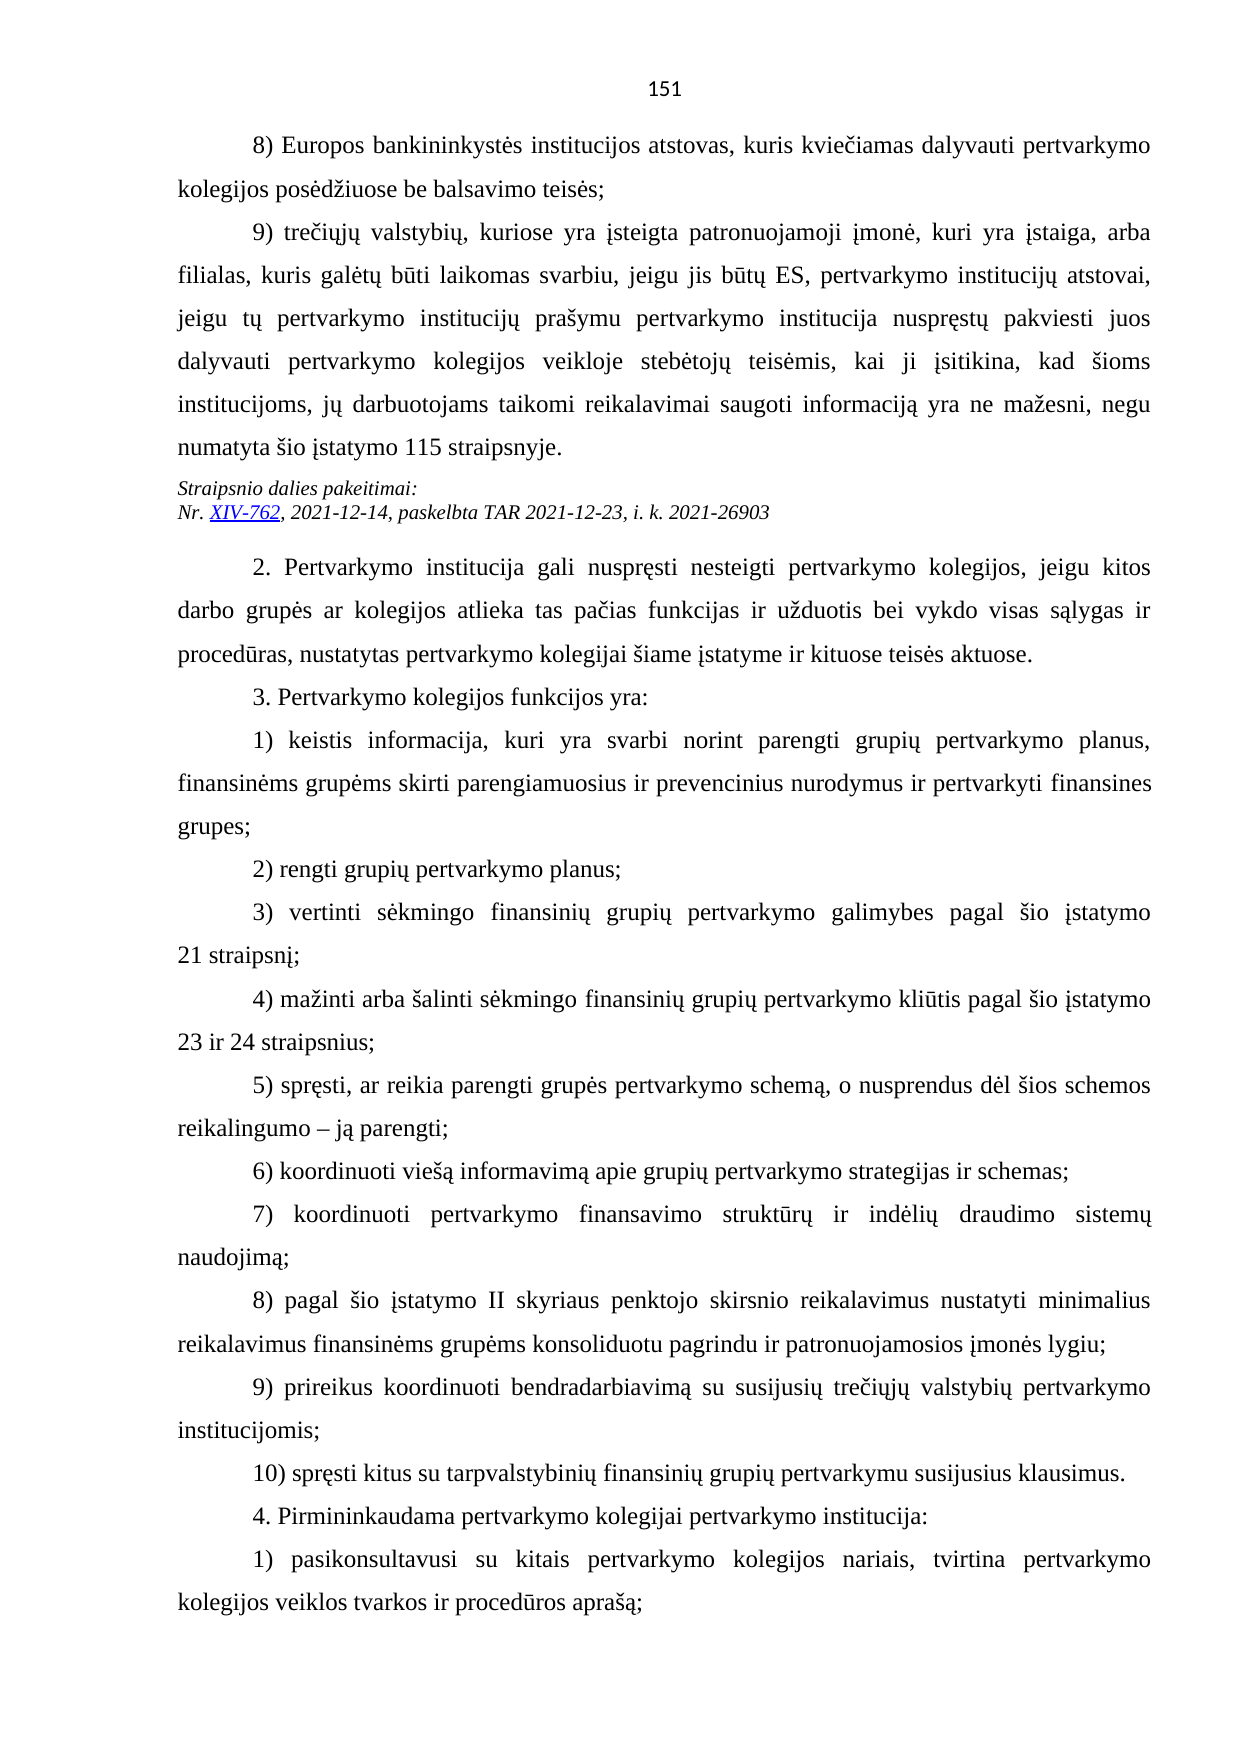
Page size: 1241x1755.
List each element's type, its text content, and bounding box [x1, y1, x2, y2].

text Straipsnio dalies pakeitimai: [177, 476, 1152, 500]
text 3) vertinti sėkmingo finansinių grupių pertvarkymo galimybes pagal šio įstatymo 21 straipsnį; [177, 897, 1152, 969]
text 4. Pirmininkaudama pertvarkymo kolegijai pertvarkymo institucija: [177, 1501, 1152, 1530]
text 6) koordinuoti viešą informavimą apie grupių pertvarkymo strategijas ir schemas; [177, 1156, 1152, 1185]
text 3. Pertvarkymo kolegijos funkcijos yra: [177, 682, 1152, 711]
text 2. Pertvarkymo institucija gali nuspręsti nesteigti pertvarkymo kolegijos, jeigu kitos darbo grupės ar kolegijos atlieka tas pačias funkcijas ir užduotis bei vykdo visas sąlygas ir procedūras, nustatytas pertvarkymo kolegijai šiame įstatyme ir kituose teisės aktuose. [177, 552, 1152, 667]
text 7) koordinuoti pertvarkymo finansavimo struktūrų ir indėlių draudimo sistemų naudojimą; [177, 1199, 1152, 1271]
text 5) spręsti, ar reikia parengti grupės pertvarkymo schemą, o nusprendus dėl šios schemos reikalingumo – ją parengti; [177, 1070, 1152, 1142]
text 1) pasikonsultavusi su kitais pertvarkymo kolegijos nariais, tvirtina pertvarkymo kolegijos veiklos tvarkos ir procedūros aprašą; [177, 1544, 1152, 1616]
text 8) pagal šio įstatymo II skyriaus penktojo skirsnio reikalavimus nustatyti minimalius reikalavimus finansinėms grupėms konsoliduotu pagrindu ir patronuojamosios įmonės lygiu; [177, 1286, 1152, 1357]
text 8) Europos bankininkystės institucijos atstovas, kuris kviečiamas dalyvauti pertvarkymo kolegijos posėdžiuose be balsavimo teisės; [177, 131, 1152, 202]
text 4) mažinti arba šalinti sėkmingo finansinių grupių pertvarkymo kliūtis pagal šio įstatymo 23 ir 24 straipsnius; [177, 984, 1152, 1056]
text Nr. XIV-762, 2021-12-14, paskelbta TAR 2021-12-23, i. k. 2021-26903 [177, 500, 1152, 524]
text 9) trečiųjų valstybių, kuriose yra įsteigta patronuojamoji įmonė, kuri yra įstaiga, arba filialas, kuris galėtų būti laikomas svarbiu, jeigu jis būtų ES, pertvarkymo institucijų atstovai, jeigu tų pertvarkymo institucijų prašymu pertvarkymo institucija nuspręstų pakviesti juos dalyvauti pertvarkymo kolegijos veikloje stebėtojų teisėmis, kai ji įsitikina, kad šioms institucijoms, jų darbuotojams taikomi reikalavimai saugoti informaciją yra ne mažesni, negu numatyta šio įstatymo 115 straipsnyje. [177, 217, 1152, 461]
text 10) spręsti kitus su tarpvalstybinių finansinių grupių pertvarkymu susijusius klausimus. [177, 1458, 1152, 1487]
text 1) keistis informacija, kuri yra svarbi norint parengti grupių pertvarkymo planus, finansinėms grupėms skirti parengiamuosius ir prevencinius nurodymus ir pertvarkyti finansines grupes; [177, 725, 1152, 840]
text 9) prireikus koordinuoti bendradarbiavimą su susijusių trečiųjų valstybių pertvarkymo institucijomis; [177, 1372, 1152, 1444]
text 2) rengti grupių pertvarkymo planus; [177, 854, 1152, 883]
